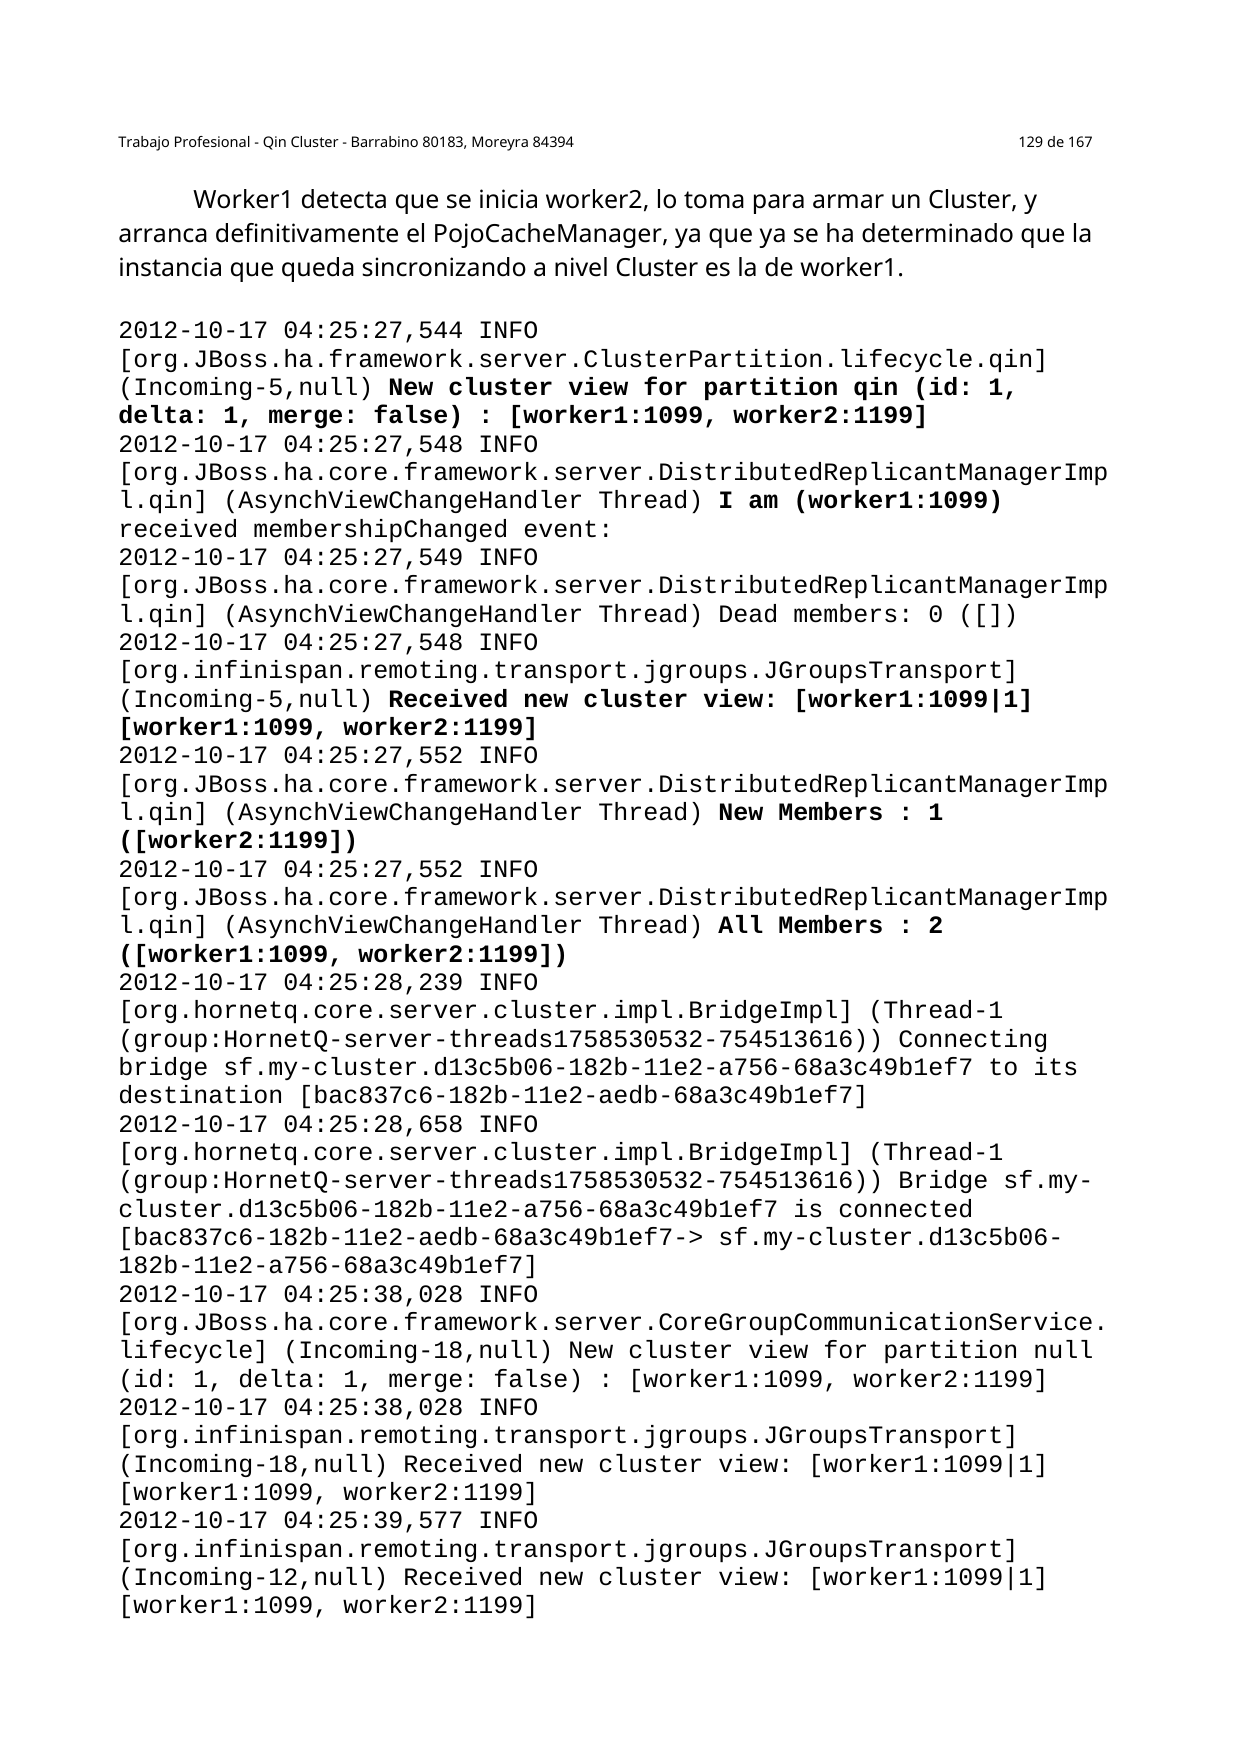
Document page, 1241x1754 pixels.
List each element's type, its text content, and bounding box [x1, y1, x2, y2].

text 2012-10-17 04:25:38,028 INFO [org.infinispan.remoting.transport.jgroups.JGroupsTransport] (Incoming-18,null) Received new cluster view: [worker1:1099|1] [worker1:1099, worker2:1199] [118, 1394, 1122, 1508]
text 2012-10-17 04:25:27,552 INFO [org.JBoss.ha.core.framework.server.DistributedReplicantManagerImpl.qin] (AsynchViewChangeHandler Thread) All Members : 2 ([worker1:1099, worker2:1199]) [118, 856, 1122, 969]
text 2012-10-17 04:25:27,549 INFO [org.JBoss.ha.core.framework.server.DistributedReplicantManagerImpl.qin] (AsynchViewChangeHandler Thread) Dead members: 0 ([]) [118, 544, 1122, 629]
text 2012-10-17 04:25:27,548 INFO [org.infinispan.remoting.transport.jgroups.JGroupsTransport] (Incoming-5,null) Received new cluster view: [worker1:1099|1] [worker1:1099, worker2:1199] [118, 629, 1122, 743]
text 2012-10-17 04:25:27,544 INFO [org.JBoss.ha.framework.server.ClusterPartition.lifecycle.qin] (Incoming-5,null) New cluster view for partition qin (id: 1, delta: 1, merge: false) : [worker1:1099, worker2:1199] [118, 318, 1122, 431]
text 2012-10-17 04:25:28,658 INFO [org.hornetq.core.server.cluster.impl.BridgeImpl] (Thread-1 (group:HornetQ-server-threads1758530532-754513616)) Bridge sf.my-cluster.d13c5b06-182b-11e2-a756-68a3c49b1ef7 is connected [bac837c6-182b-11e2-aedb-68a3c49b1ef7-> sf.my-cluster.d13c5b06-182b-11e2-a756-68a3c49b1ef7] [118, 1111, 1122, 1281]
text 2012-10-17 04:25:39,577 INFO [org.infinispan.remoting.transport.jgroups.JGroupsTransport] (Incoming-12,null) Received new cluster view: [worker1:1099|1] [worker1:1099, worker2:1199] [118, 1508, 1122, 1621]
text Worker1 detecta que se inicia worker2, lo toma para armar un Cluster, y arranca definitivamente el PojoCacheManager, ya que ya se ha determinado que la instancia que queda sincronizando a nivel Cluster es la de worker1. [118, 182, 1122, 284]
text 2012-10-17 04:25:38,028 INFO [org.JBoss.ha.core.framework.server.CoreGroupCommunicationService.lifecycle] (Incoming-18,null) New cluster view for partition null (id: 1, delta: 1, merge: false) : [worker1:1099, worker2:1199] [118, 1281, 1122, 1394]
text 2012-10-17 04:25:27,552 INFO [org.JBoss.ha.core.framework.server.DistributedReplicantManagerImpl.qin] (AsynchViewChangeHandler Thread) New Members : 1 ([worker2:1199]) [118, 743, 1122, 856]
text 2012-10-17 04:25:27,548 INFO [org.JBoss.ha.core.framework.server.DistributedReplicantManagerImpl.qin] (AsynchViewChangeHandler Thread) I am (worker1:1099) received membershipChanged event: [118, 431, 1122, 544]
text 2012-10-17 04:25:28,239 INFO [org.hornetq.core.server.cluster.impl.BridgeImpl] (Thread-1 (group:HornetQ-server-threads1758530532-754513616)) Connecting bridge sf.my-cluster.d13c5b06-182b-11e2-a756-68a3c49b1ef7 to its destination [bac837c6-182b-11e2-aedb-68a3c49b1ef7] [118, 969, 1122, 1111]
